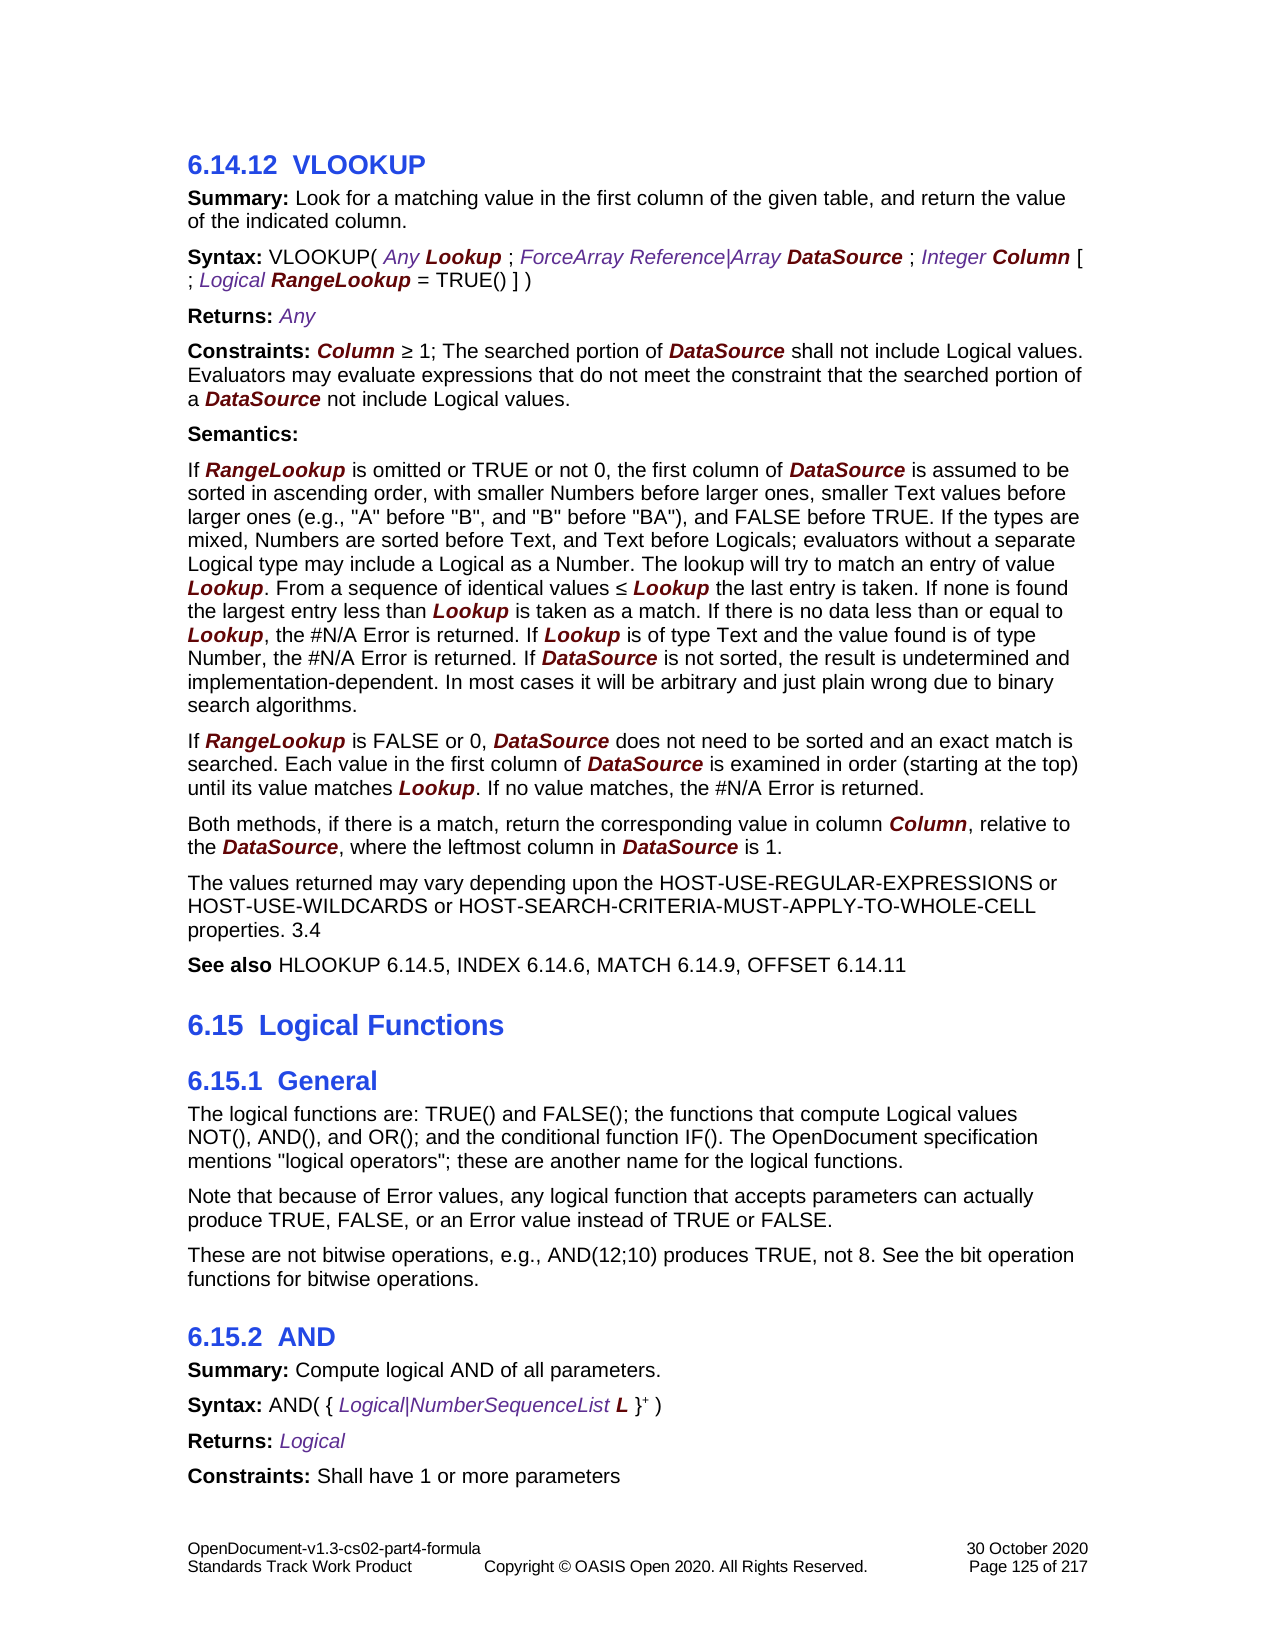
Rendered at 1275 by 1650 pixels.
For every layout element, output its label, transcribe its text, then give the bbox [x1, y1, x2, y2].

subtitle VLOOKUP [187, 150, 1088, 180]
text Returns: Logical [187, 1429, 1088, 1453]
text Semantics: [187, 423, 1088, 446]
text Syntax: AND( { Logical|NumberSequenceList L }+ ) [187, 1394, 1088, 1417]
text If RangeLookup is FALSE or 0, DataSource does not need to be sorted and an exact match is searched. Each value in the first column of DataSource is examined in order (starting at the top) until its value matches Lookup. If no value matches, the #N/A Error is returned. [187, 729, 1088, 800]
text Both methods, if there is a match, return the corresponding value in column Column, relative to the DataSource, where the leftmost column in DataSource is 1. [187, 812, 1088, 859]
text Syntax: VLOOKUP( Any Lookup ; ForceArray Reference|Array DataSource ; Integer Column [ ; Logical RangeLookup = TRUE() ] ) [187, 245, 1088, 292]
subtitle General [187, 1066, 1088, 1096]
text Constraints: Shall have 1 or more parameters [187, 1465, 1088, 1488]
text Note that because of Error values, any logical function that accepts parameters can actually produce TRUE, FALSE, or an Error value instead of TRUE or FALSE. [187, 1185, 1088, 1232]
text Summary: Look for a matching value in the first column of the given table, and return the value of the indicated column. [187, 186, 1088, 233]
text See also HLOOKUP 6.14.5, INDEX 6.14.6, MATCH 6.14.9, OFFSET 6.14.11 [187, 954, 1088, 977]
text The logical functions are: TRUE() and FALSE(); the functions that compute Logical values NOT(), AND(), and OR(); and the conditional function IF(). The OpenDocument specification mentions "logical operators"; these are another name for the logical functions. [187, 1102, 1088, 1173]
text These are not bitwise operations, e.g., AND(12;10) produces TRUE, not 8. See the bit operation functions for bitwise operations. [187, 1244, 1088, 1291]
text Summary: Compute logical AND of all parameters. [187, 1358, 1088, 1382]
text The values returned may vary depending upon the HOST-USE-REGULAR-EXPRESSIONS or HOST-USE-WILDCARDS or HOST-SEARCH-CRITERIA-MUST-APPLY-TO-WHOLE-CELL properties. 3.4 [187, 871, 1088, 942]
text Returns: Any [187, 304, 1088, 328]
subtitle Logical Functions [187, 1008, 1088, 1041]
text Constraints: Column ≥ 1; The searched portion of DataSource shall not include Logical values. Evaluators may evaluate expressions that do not meet the constraint that the searched portion of a DataSource not include Logical values. [187, 340, 1088, 411]
text If RangeLookup is omitted or TRUE or not 0, the first column of DataSource is assumed to be sorted in ascending order, with smaller Numbers before larger ones, smaller Text values before larger ones (e.g., "A" before "B", and "B" before "BA"), and FALSE before TRUE. If the types are mixed, Numbers are sorted before Text, and Text before Logicals; evaluators without a separate Logical type may include a Logical as a Number. The lookup will try to match an entry of value Lookup. From a sequence of identical values ≤ Lookup the last entry is taken. If none is found the largest entry less than Lookup is taken as a match. If there is no data less than or equal to Lookup, the #N/A Error is returned. If Lookup is of type Text and the value found is of type Number, the #N/A Error is returned. If DataSource is not sorted, the result is undetermined and implementation-dependent. In most cases it will be arbitrary and just plain wrong due to binary search algorithms. [187, 458, 1088, 717]
subtitle AND [187, 1322, 1088, 1352]
